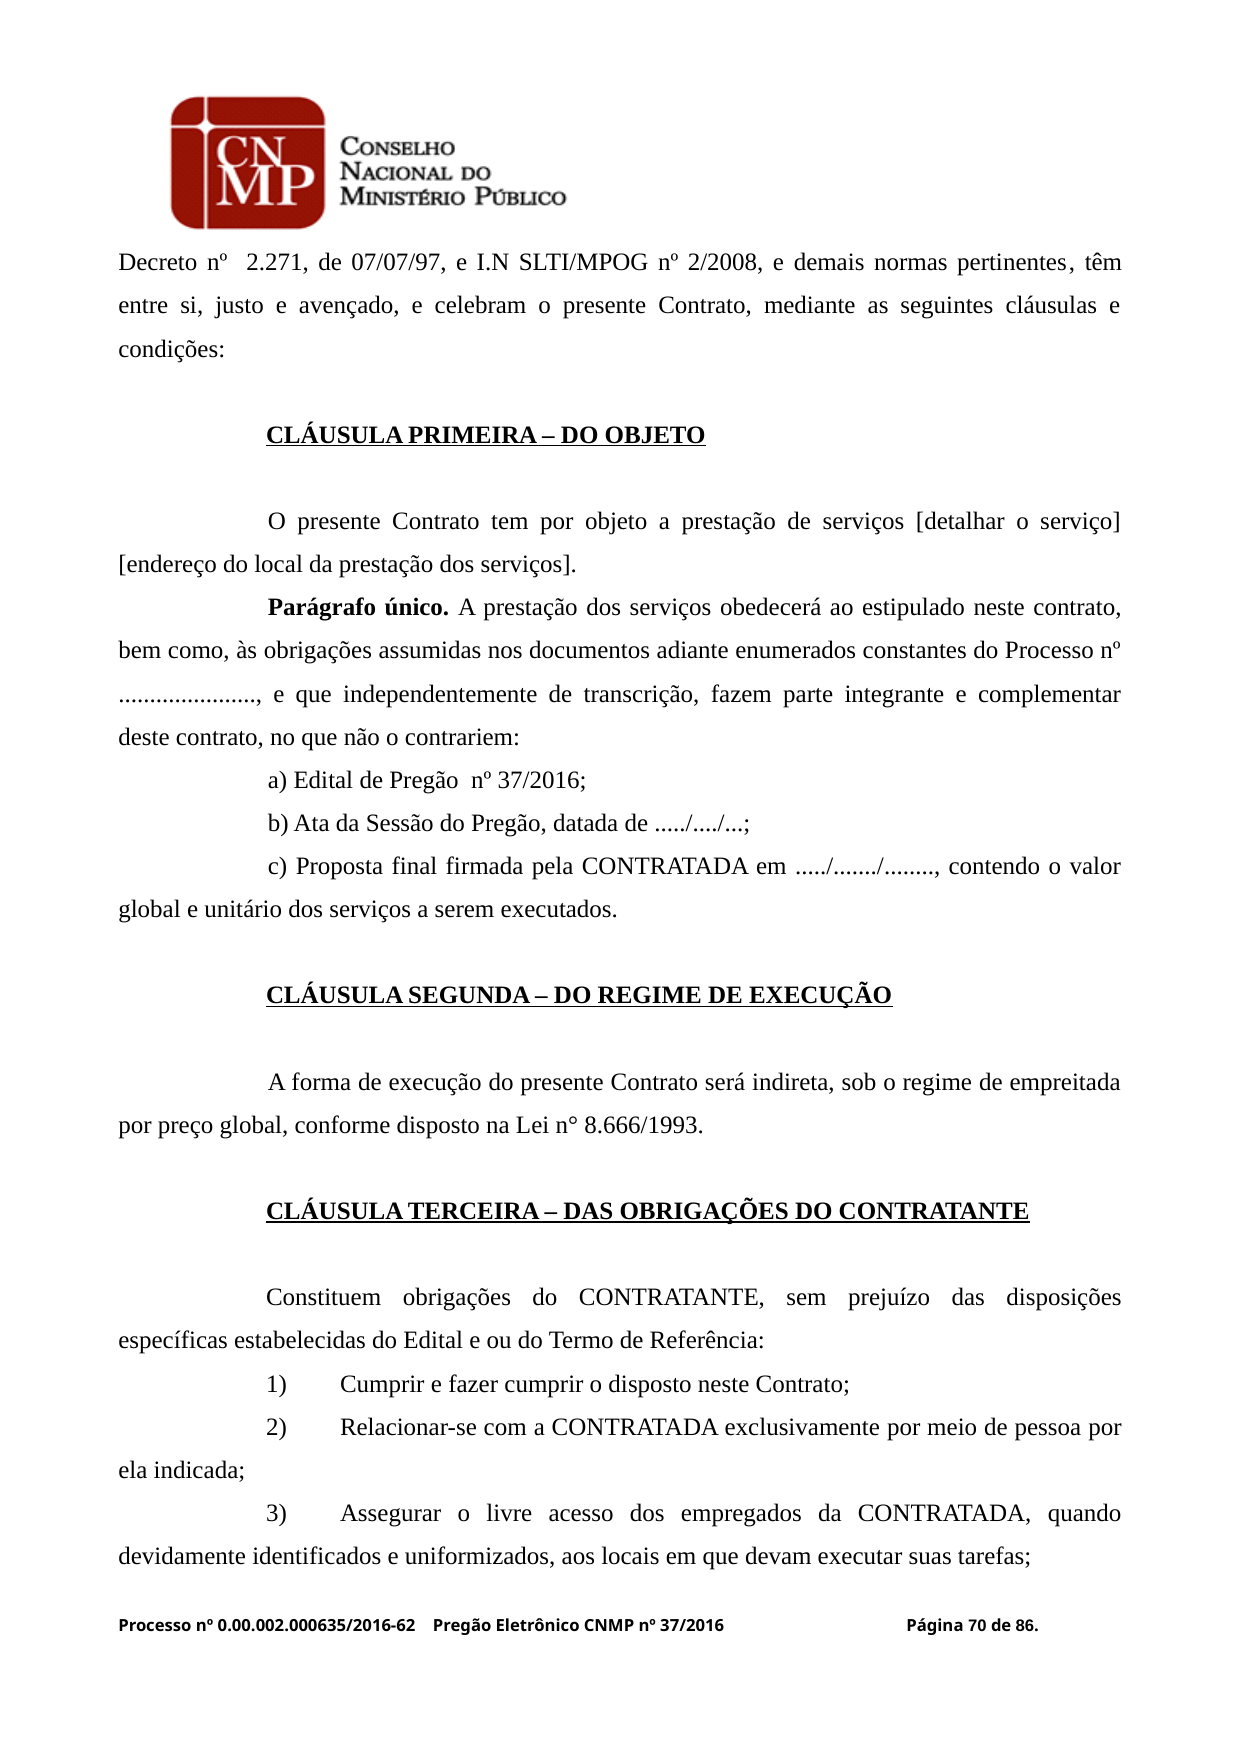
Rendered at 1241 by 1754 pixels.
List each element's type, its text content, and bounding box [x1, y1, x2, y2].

list Relacionar-se com a CONTRATADA exclusivamente por meio de pessoa por ela indicada; [118, 1412, 1122, 1484]
text Parágrafo único. A prestação dos serviços obedecerá ao estipulado neste contrato, bem como, às obrigações assumidas nos documentos adiante enumerados constantes do Processo nº ......................, e que independentemente de transcrição, fazem parte integrante e complementar deste contrato, no que não o contrariem: [118, 592, 1122, 751]
list Cumprir e fazer cumprir o disposto neste Contrato; [118, 1369, 1122, 1397]
text CLÁUSULA TERCEIRA – DAS OBRIGAÇÕES DO CONTRATANTE [118, 1196, 1122, 1225]
text b) Ata da Sessão do Pregão, datada de ...../..../...; [118, 808, 1122, 837]
text A forma de execução do presente Contrato será indireta, sob o regime de empreitada por preço global, conforme disposto na Lei n° 8.666/1993. [118, 1067, 1122, 1139]
list Assegurar o livre acesso dos empregados da CONTRATADA, quando devidamente identificados e uniformizados, aos locais em que devam executar suas tarefas; [118, 1498, 1122, 1570]
text Constituem obrigações do CONTRATANTE, sem prejuízo das disposições específicas estabelecidas do Edital e ou do Termo de Referência: [118, 1282, 1122, 1354]
text O presente Contrato tem por objeto a prestação de serviços [detalhar o serviço] [endereço do local da prestação dos serviços]. [118, 506, 1122, 578]
text a) Edital de Pregão nº 37/2016; [118, 765, 1122, 794]
text Decreto nº 2.271, de 07/07/97, e I.N SLTI/MPOG nº 2/2008, e demais normas pertinentes, têm entre si, justo e avençado, e celebram o presente Contrato, mediante as seguintes cláusulas e condições: [118, 247, 1122, 362]
text c) Proposta final firmada pela CONTRATADA em ...../......./........, contendo o valor global e unitário dos serviços a serem executados. [118, 851, 1122, 923]
text CLÁUSULA PRIMEIRA – DO OBJETO [118, 420, 1122, 449]
text CLÁUSULA SEGUNDA – DO REGIME DE EXECUÇÃO [118, 981, 1122, 1009]
